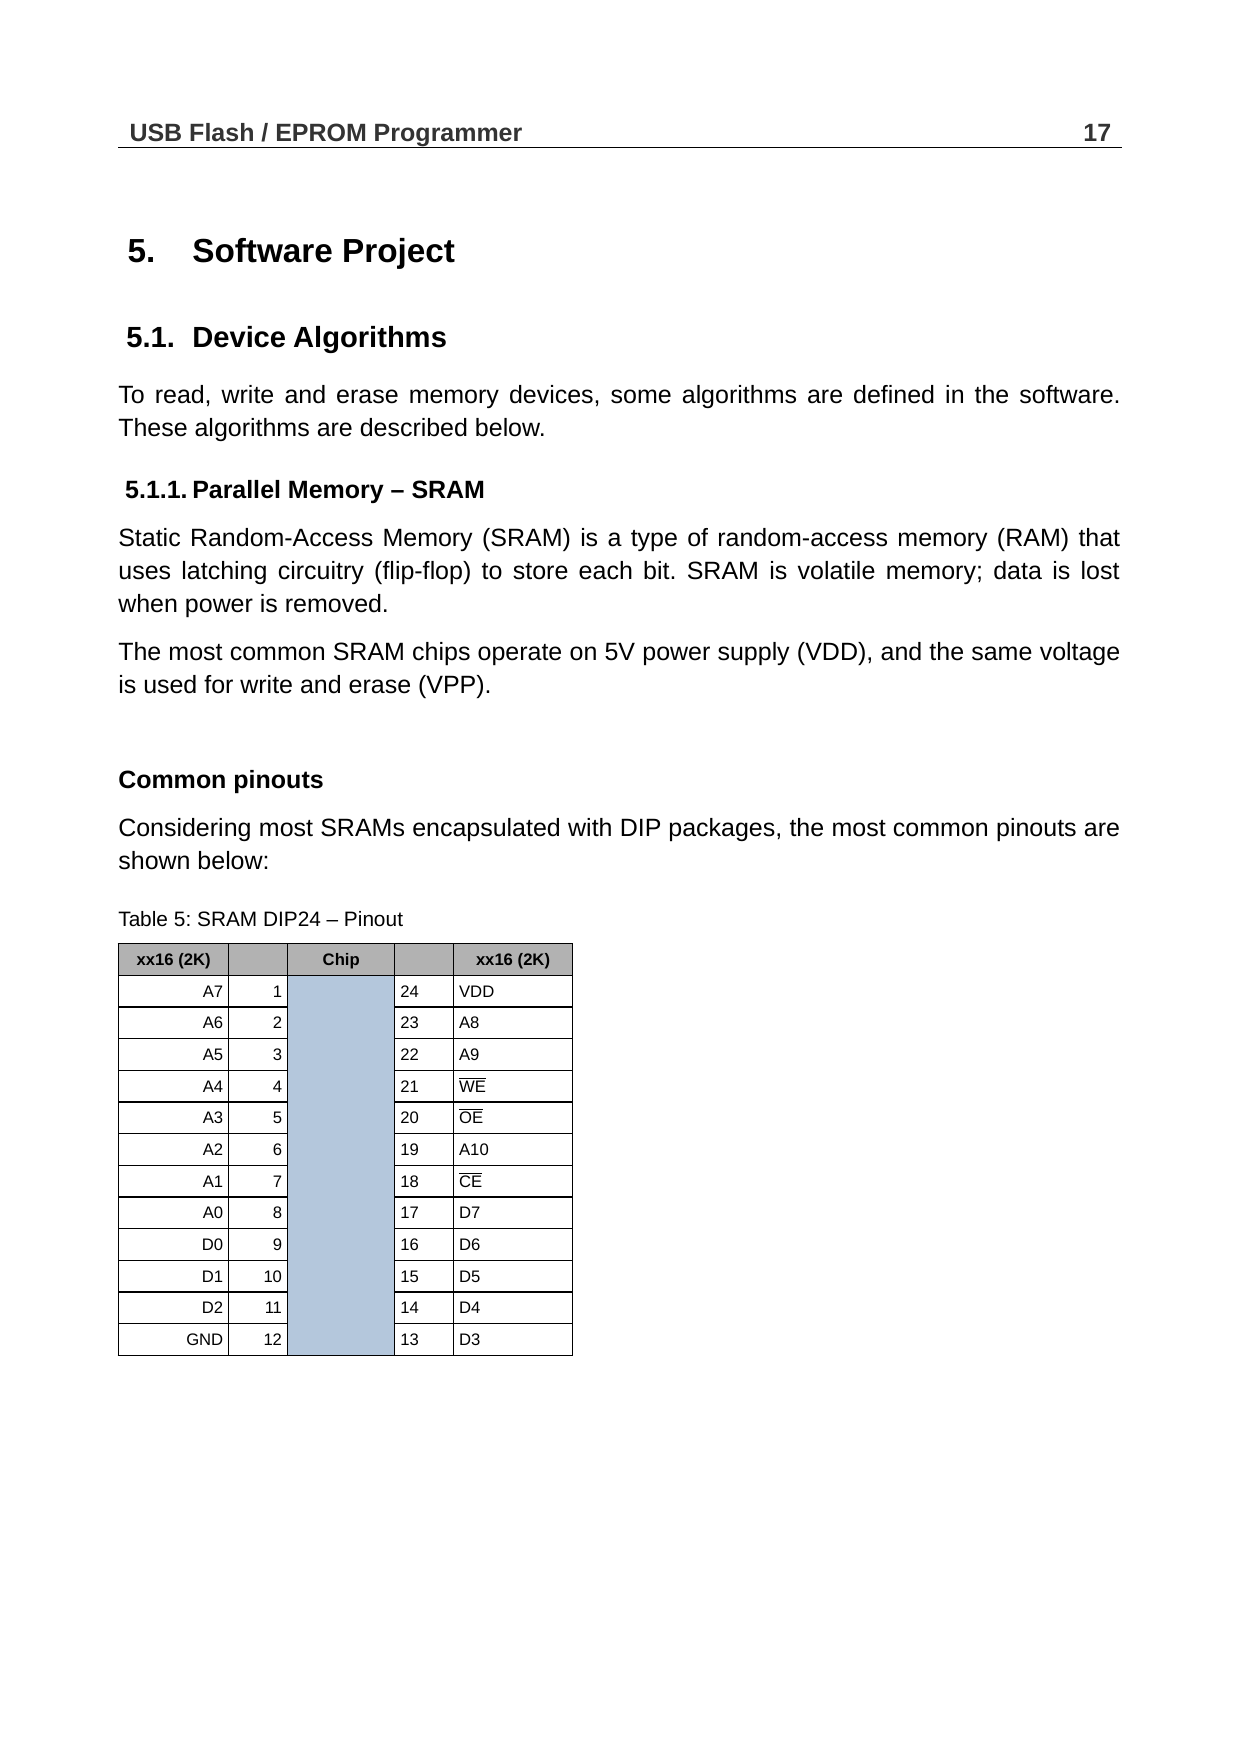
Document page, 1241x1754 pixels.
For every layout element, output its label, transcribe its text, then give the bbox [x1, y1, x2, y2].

table_cell 1 [229, 976, 287, 1006]
table_cell A10 [454, 1134, 572, 1165]
table_cell A7 [119, 976, 228, 1006]
table_cell A3 [119, 1103, 228, 1133]
table_cell 14 [395, 1293, 453, 1323]
text Common pinouts [118, 765, 1122, 794]
text Considering most SRAMs encapsulated with DIP packages, the most common pinouts are shown below: [118, 813, 1122, 875]
table_cell WE [454, 1071, 572, 1101]
table_cell 23 [395, 1008, 453, 1038]
text Table 5: SRAM DIP24 – Pinout [118, 907, 1122, 931]
table_cell A0 [119, 1198, 228, 1228]
table_cell 8 [229, 1198, 287, 1228]
table_cell CE [454, 1166, 572, 1196]
table_cell 2 [229, 1008, 287, 1038]
table_cell A5 [119, 1039, 228, 1070]
table_cell [288, 976, 394, 1355]
table_cell D1 [119, 1261, 228, 1291]
table_cell D6 [454, 1229, 572, 1260]
table_cell 11 [229, 1293, 287, 1323]
table_cell A1 [119, 1166, 228, 1196]
table_cell VDD [454, 976, 572, 1006]
table_cell A4 [119, 1071, 228, 1101]
table_cell A9 [454, 1039, 572, 1070]
subtitle Software Project [118, 231, 1122, 269]
table_header [229, 944, 287, 975]
table_cell OE [454, 1103, 572, 1133]
table_cell 21 [395, 1071, 453, 1101]
table_cell 10 [229, 1261, 287, 1291]
text Static Random-Access Memory (SRAM) is a type of random-access memory (RAM) that uses latching circuitry (flip-flop) to store each bit. SRAM is volatile memory; data is lost when power is removed. [118, 523, 1122, 618]
table_header Chip [288, 944, 394, 975]
table_cell D5 [454, 1261, 572, 1291]
table_cell 17 [395, 1198, 453, 1228]
table_cell 3 [229, 1039, 287, 1070]
table_cell 4 [229, 1071, 287, 1101]
table_header xx16 (2K) [454, 944, 572, 975]
text The most common SRAM chips operate on 5V power supply (VDD), and the same voltage is used for write and erase (VPP). [118, 637, 1122, 698]
table_cell D4 [454, 1293, 572, 1323]
table_cell 12 [229, 1324, 287, 1355]
table_header xx16 (2K) [119, 944, 228, 975]
subtitle Device Algorithms [118, 321, 1122, 354]
table_cell 9 [229, 1229, 287, 1260]
table_cell A2 [119, 1134, 228, 1165]
table_cell 22 [395, 1039, 453, 1070]
table_cell A8 [454, 1008, 572, 1038]
table_cell 7 [229, 1166, 287, 1196]
table_cell 5 [229, 1103, 287, 1133]
table_cell 6 [229, 1134, 287, 1165]
table_cell GND [119, 1324, 228, 1355]
table_header [395, 944, 453, 975]
table_cell D3 [454, 1324, 572, 1355]
subtitle Parallel Memory – SRAM [118, 475, 1122, 504]
table_cell 19 [395, 1134, 453, 1165]
table_cell 15 [395, 1261, 453, 1291]
table_cell D0 [119, 1229, 228, 1260]
table_cell A6 [119, 1008, 228, 1038]
table_cell 18 [395, 1166, 453, 1196]
table_cell 20 [395, 1103, 453, 1133]
table_cell D2 [119, 1293, 228, 1323]
table_cell D7 [454, 1198, 572, 1228]
table_cell 24 [395, 976, 453, 1006]
text To read, write and erase memory devices, some algorithms are defined in the software. These algorithms are described below. [118, 380, 1122, 441]
table_cell 16 [395, 1229, 453, 1260]
table_cell 13 [395, 1324, 453, 1355]
